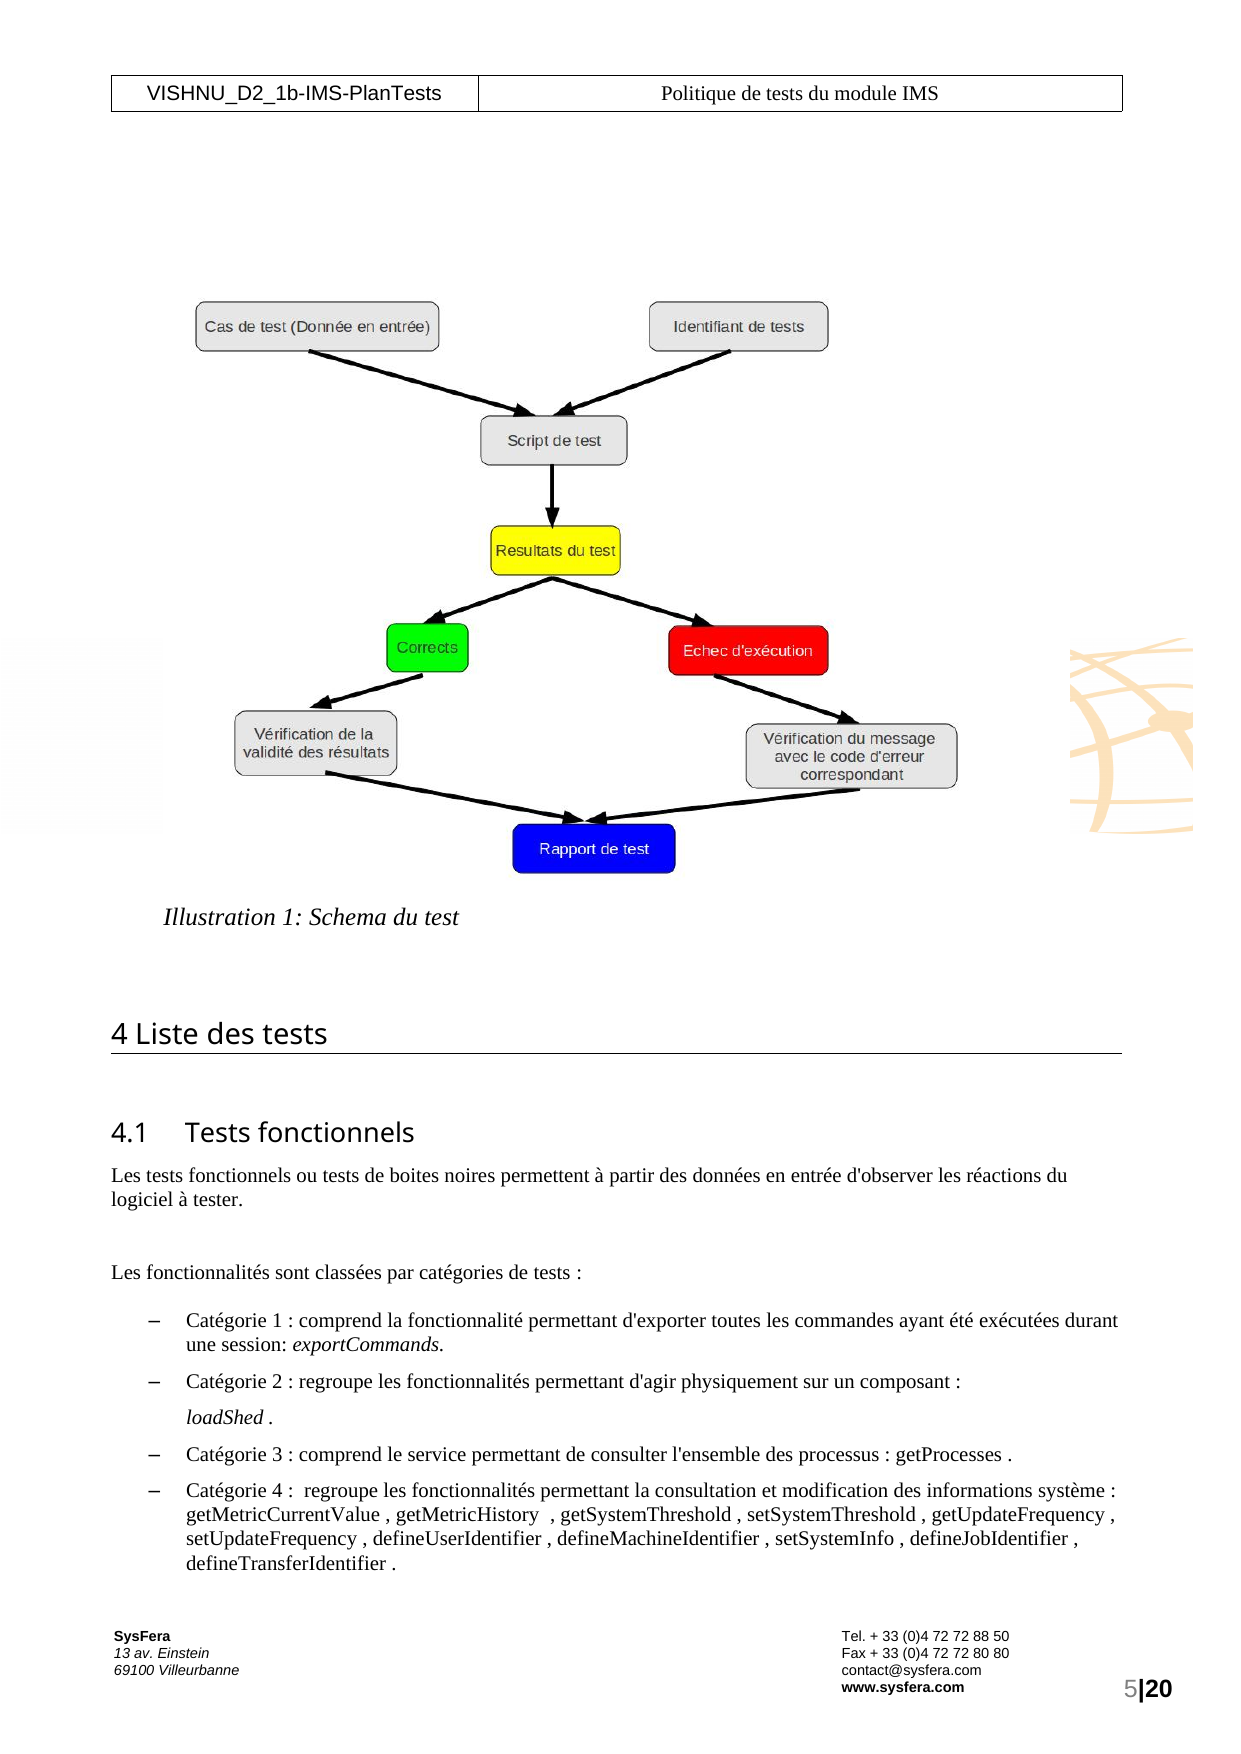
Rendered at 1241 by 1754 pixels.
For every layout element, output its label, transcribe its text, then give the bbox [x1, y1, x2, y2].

subtitle Tests fonctionnels [111, 1113, 1122, 1150]
text Les fonctionnalités sont classées par catégories de tests : [111, 1260, 1122, 1284]
picture [1, 221, 1193, 902]
text Illustration 1: Schema du test [163, 902, 1070, 931]
text Les tests fonctionnels ou tests de boites noires permettent à partir des données en entrée d'observer les réactions du logiciel à tester. [111, 1163, 1122, 1211]
list Catégorie 2 : regroupe les fonctionnalités permettant d'agir physiquement sur un composant : [148, 1368, 1122, 1393]
list loadShed . [148, 1405, 1122, 1429]
list Catégorie 3 : comprend le service permettant de consulter l'ensemble des processus : getProcesses . [148, 1442, 1122, 1466]
list Catégorie 1 : comprend la fonctionnalité permettant d'exporter toutes les commandes ayant été exécutées durant une session: exportCommands. [148, 1308, 1122, 1356]
list Catégorie 4 : regroupe les fonctionnalités permettant la consultation et modification des informations système : getMetricCurrentValue , getMetricHistory , getSystemThreshold , setSystemThreshold , getUpdateFrequency , setUpdateFrequency , defineUserIdentifier , defineMachineIdentifier , setSystemInfo , defineJobIdentifier , defineTransferIdentifier . [148, 1478, 1122, 1574]
subtitle Liste des tests [111, 1013, 1122, 1053]
